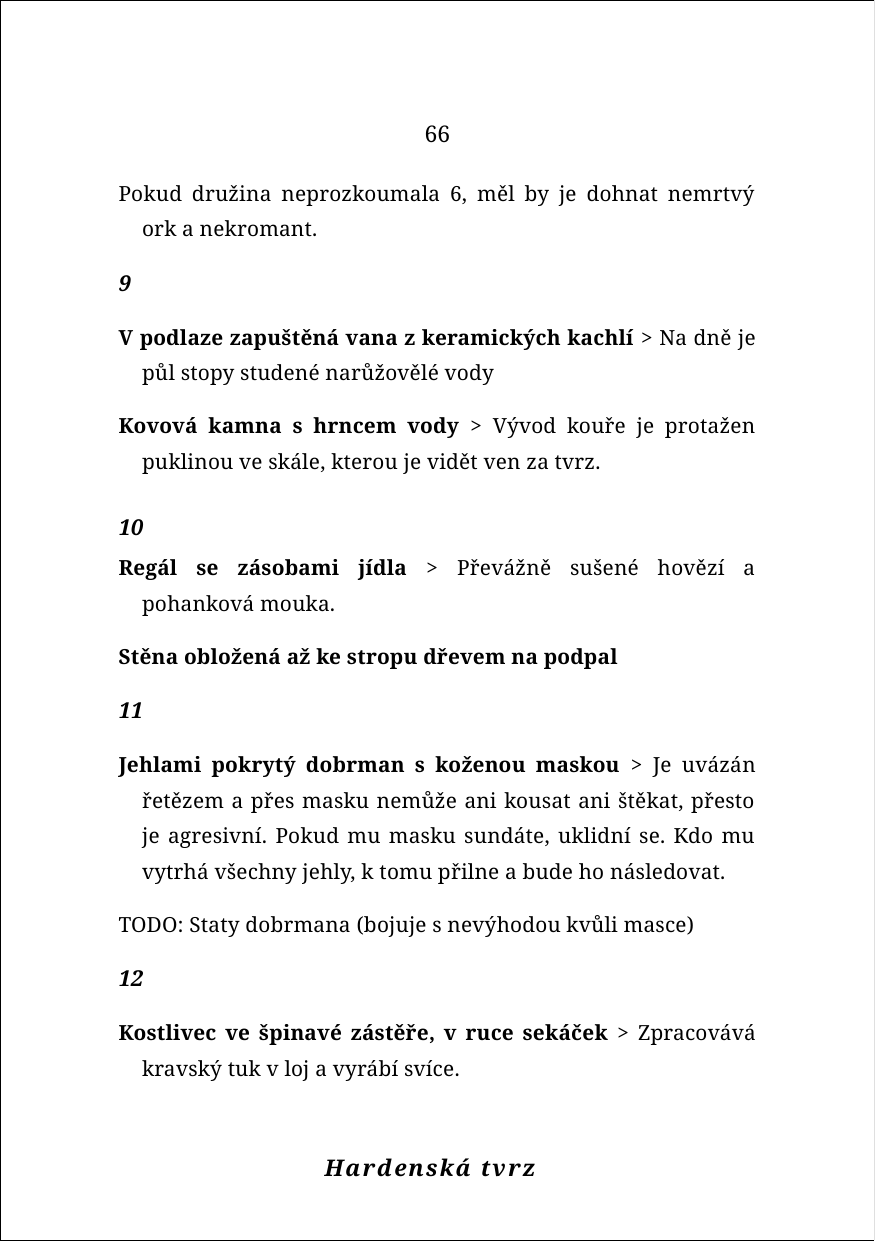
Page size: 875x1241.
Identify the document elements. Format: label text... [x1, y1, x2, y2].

text TODO: Staty dobrmana (bojuje s nevýhodou kvůli masce) [118, 910, 756, 938]
text 11 [118, 695, 756, 725]
subtitle 10 [118, 512, 756, 542]
text 12 [118, 963, 756, 993]
text Jehlami pokrytý dobrman s koženou maskou > Je uvázán řetězem a přes masku nemůže ani kousat ani štěkat, přesto je agresivní. Pokud mu masku sundáte, uklidní se. Kdo mu vytrhá všechny jehly, k tomu přilne a bude ho následovat. [118, 750, 756, 885]
text Regál se zásobami jídla > Převážně sušené hovězí a pohanková mouka. [118, 553, 756, 617]
text Kovová kamna s hrncem vody > Vývod kouře je protažen puklinou ve skále, kterou je vidět ven za tvrz. [118, 411, 756, 475]
text V podlaze zapuštěná vana z keramických kachlí > Na dně je půl stopy studené narůžovělé vody [118, 323, 756, 387]
text Kostlivec ve špinavé zástěře, v ruce sekáček > Zpracovává kravský tuk v loj a vyrábí svíce. [118, 1018, 756, 1082]
text 9 [118, 268, 756, 297]
text Pokud družina neprozkoumala 6, měl by je dohnat nemrtvý ork a nekromant. [118, 179, 756, 243]
text Stěna obložená až ke stropu dřevem na podpal [118, 642, 756, 671]
